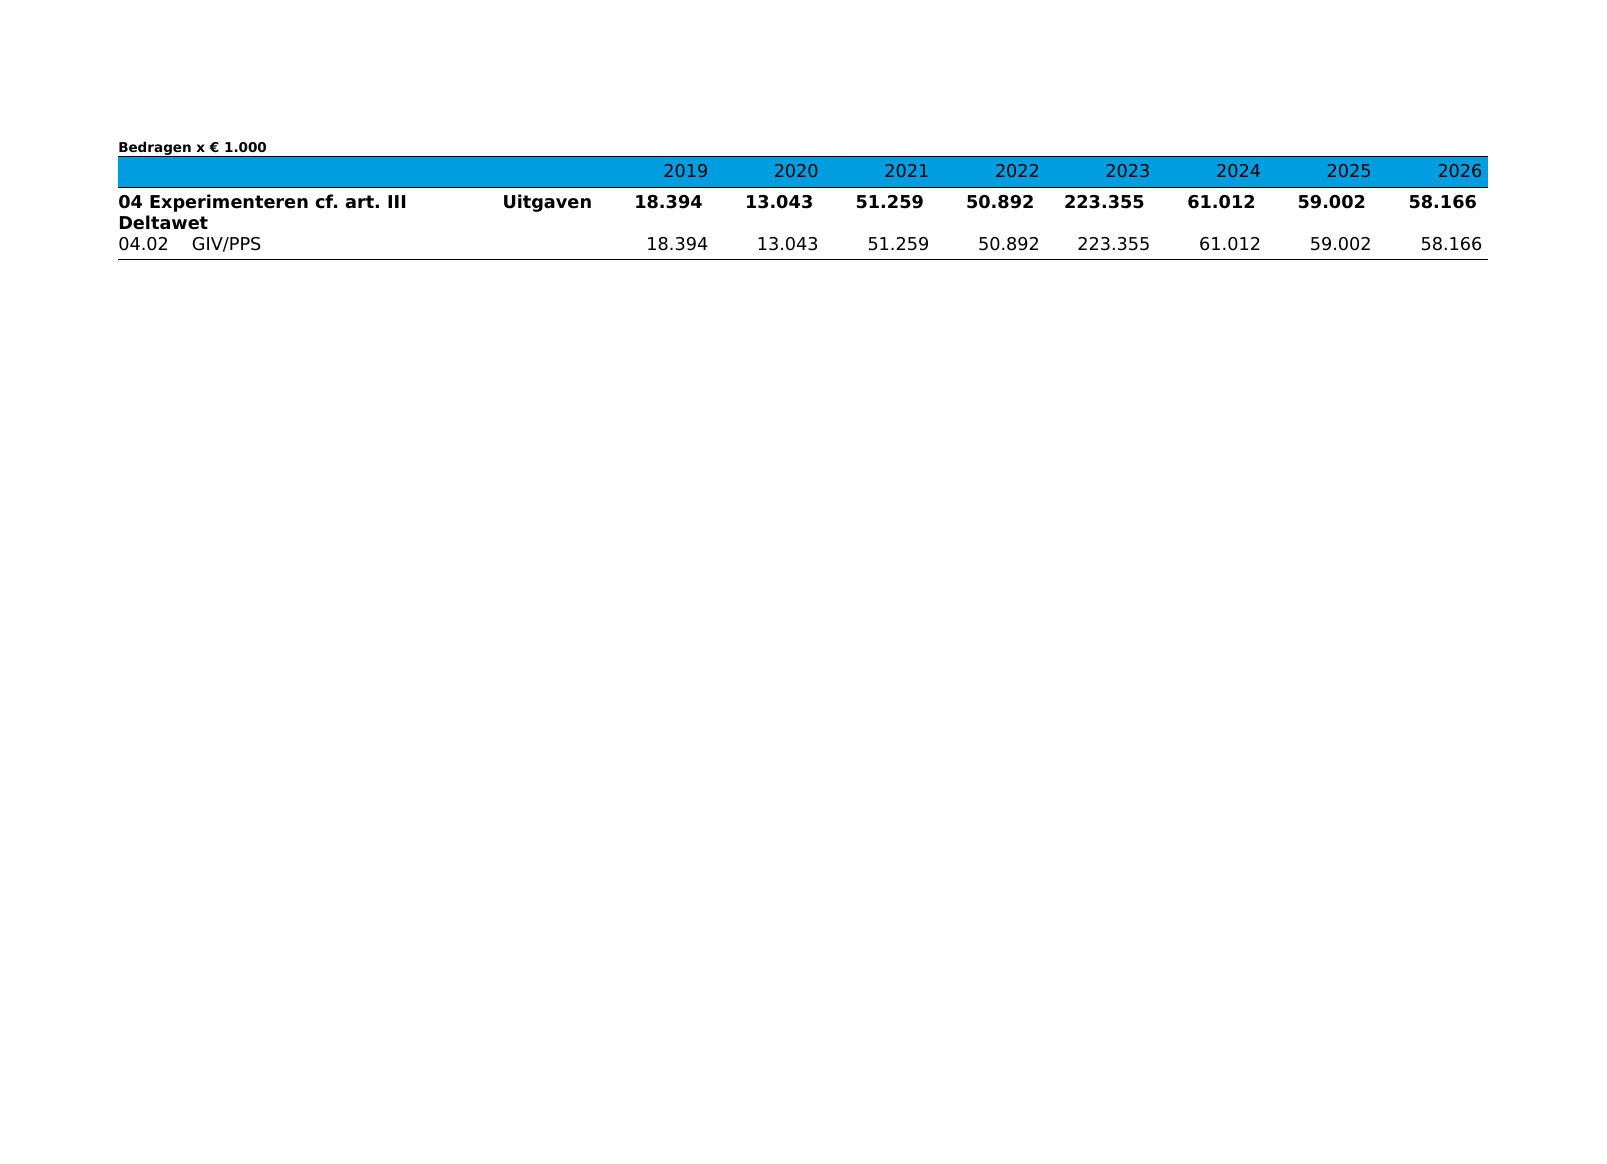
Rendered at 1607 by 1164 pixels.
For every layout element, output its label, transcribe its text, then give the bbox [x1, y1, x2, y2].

table_cell 2025 [1267, 157, 1377, 187]
table_cell 13.043 [714, 234, 824, 259]
table_cell 2020 [714, 157, 824, 187]
table_cell 51.259 [825, 234, 935, 259]
table_cell 2019 [603, 157, 714, 187]
table_cell 59.002 [1267, 234, 1377, 259]
table_cell 04 Experimenteren cf. art. III Deltawet [118, 188, 493, 234]
table_cell 61.012 [1156, 188, 1267, 234]
table_cell 13.043 [714, 188, 824, 234]
table_cell 2021 [825, 157, 935, 187]
table_cell 61.012 [1156, 234, 1267, 259]
table_cell 2026 [1377, 157, 1488, 187]
table_cell 04.02 [118, 234, 186, 259]
table_cell Uitgaven [493, 188, 603, 234]
table_cell 2024 [1156, 157, 1267, 187]
table_cell 223.355 [1046, 188, 1156, 234]
table_cell 50.892 [935, 188, 1046, 234]
table_cell 58.166 [1377, 234, 1488, 259]
table_cell [493, 157, 603, 187]
table_cell 50.892 [935, 234, 1046, 259]
table_cell 59.002 [1267, 188, 1377, 234]
table_cell [118, 157, 493, 187]
table_cell GIV/PPS [186, 234, 493, 259]
table_cell 58.166 [1377, 188, 1488, 234]
table_cell [493, 234, 603, 259]
table_cell 223.355 [1046, 234, 1156, 259]
table_cell 18.394 [603, 188, 714, 234]
table_header Bedragen x € 1.000 [118, 140, 1488, 156]
table_cell 18.394 [603, 234, 714, 259]
table_cell 2023 [1046, 157, 1156, 187]
table_cell 2022 [935, 157, 1046, 187]
table_cell 51.259 [825, 188, 935, 234]
